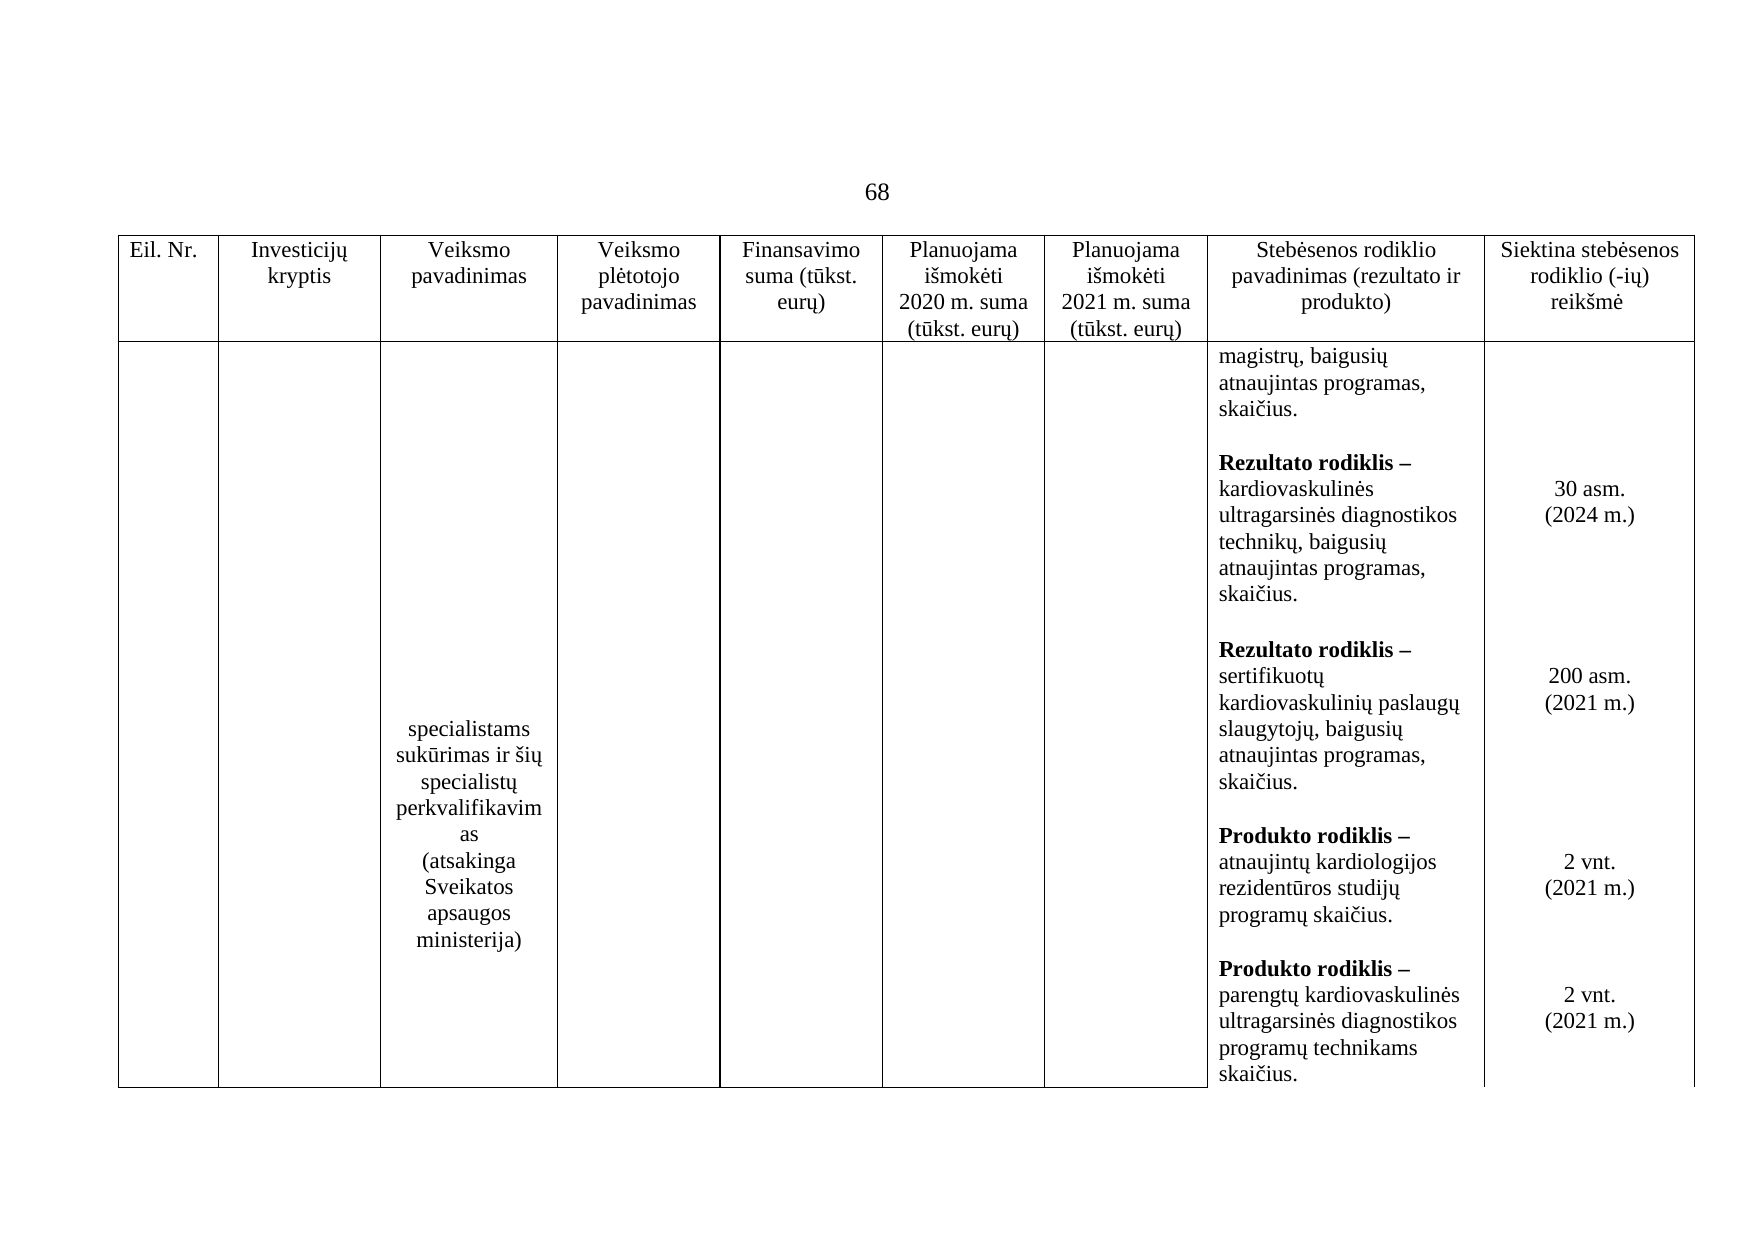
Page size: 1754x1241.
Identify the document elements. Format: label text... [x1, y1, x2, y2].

table_cell 2 vnt. (2021 m.) [1485, 928, 1694, 1087]
table_cell [1045, 342, 1207, 1087]
table_cell Produkto rodiklis – atnaujintų kardiologijos rezidentūros studijų programų skaičius. [1208, 794, 1484, 927]
table_header Siektina stebėsenos rodiklio (-ių) reikšmė [1485, 236, 1694, 341]
table_cell magistrų, baigusių atnaujintas programas, skaičius. [1208, 342, 1484, 421]
table_header Eil. Nr. [119, 236, 218, 341]
table_cell 2 vnt. (2021 m.) [1485, 794, 1694, 927]
table_cell [883, 342, 1044, 1087]
table_header Veiksmo pavadinimas [381, 236, 557, 341]
table_header Veiksmo plėtotojo pavadinimas [558, 236, 719, 341]
table_header Stebėsenos rodiklio pavadinimas (rezultato ir produkto) [1208, 236, 1484, 341]
table_cell [119, 342, 218, 1087]
table_cell Rezultato rodiklis – sertifikuotų kardiovaskulinių paslaugų slaugytojų, baigusių atnaujintas programas, skaičius. [1208, 609, 1484, 794]
table_cell [1485, 342, 1694, 421]
table_cell Rezultato rodiklis – kardiovaskulinės ultragarsinės diagnostikos technikų, baigusių atnaujintas programas, skaičius. [1208, 421, 1484, 609]
table_header Planuojama išmokėti 2021 m. suma (tūkst. eurų) [1045, 236, 1207, 341]
table_cell Produkto rodiklis – parengtų kardiovaskulinės ultragarsinės diagnostikos programų technikams skaičius. [1208, 928, 1484, 1087]
table_cell 200 asm. (2021 m.) [1485, 609, 1694, 794]
table_cell specialistams sukūrimas ir šių specialistų perkvalifikavimas (atsakinga Sveikatos apsaugos ministerija) [381, 342, 557, 1087]
table_cell [721, 342, 882, 1087]
table_cell 30 asm. (2024 m.) [1485, 421, 1694, 609]
table_header Planuojama išmokėti 2020 m. suma (tūkst. eurų) [883, 236, 1044, 341]
table_header Investicijų kryptis [219, 236, 380, 341]
table_cell [558, 342, 719, 1087]
table_cell [219, 342, 380, 1087]
table_header Finansavimo suma (tūkst. eurų) [721, 236, 882, 341]
